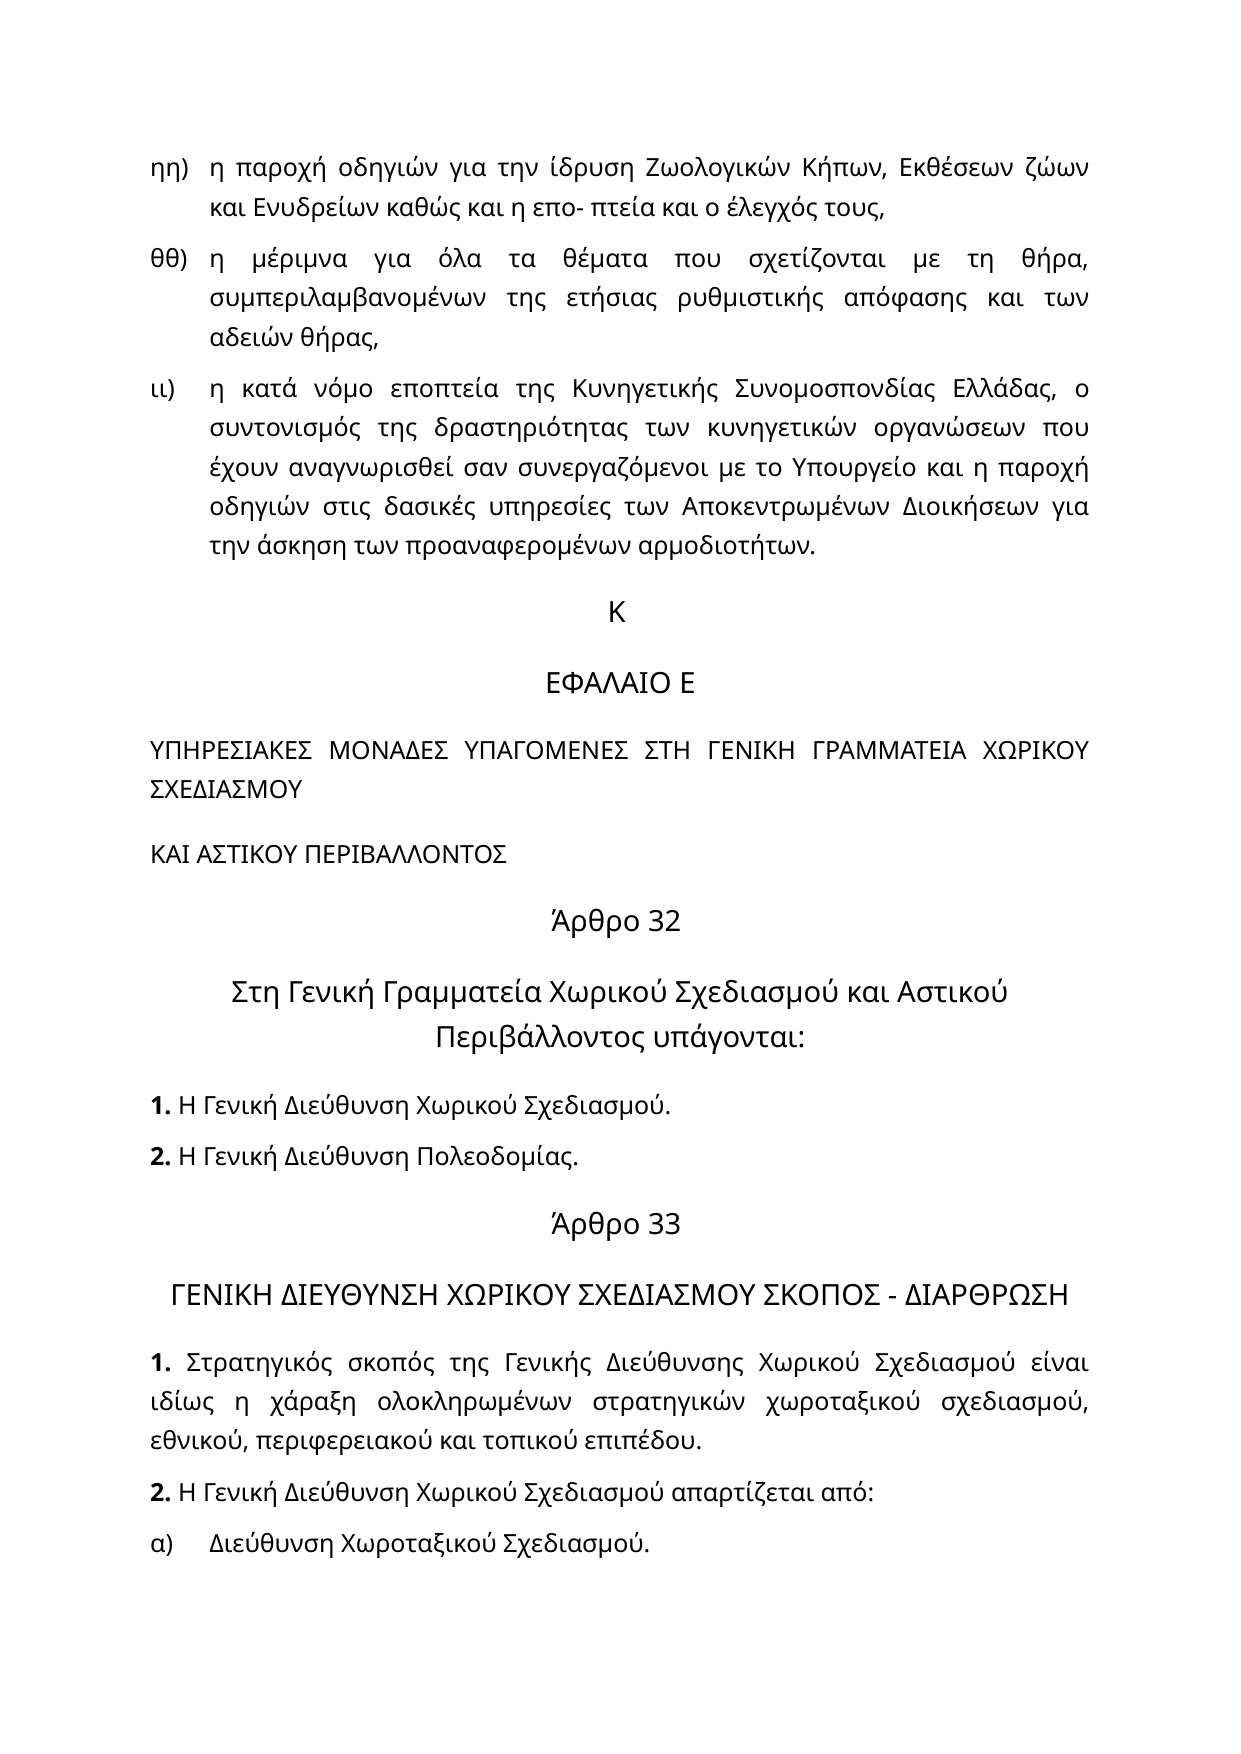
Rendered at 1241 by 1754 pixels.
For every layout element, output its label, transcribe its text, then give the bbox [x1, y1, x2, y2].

text 2. Η Γενική Διεύθυνση Χωρικού Σχεδιασμού απαρτίζεται από: [150, 1474, 1090, 1508]
text 2. Η Γενική Διεύθυνση Πολεοδομίας. [150, 1139, 1090, 1173]
text 1. Η Γενική Διεύθυνση Χωρικού Σχεδιασμού. [150, 1087, 1090, 1121]
subtitle Κ [150, 592, 1090, 631]
text ΥΠΗΡΕΣΙΑΚΕΣ ΜΟΝΑΔΕΣ ΥΠΑΓΟΜΕΝΕΣ ΣΤΗ ΓΕΝΙΚΗ ΓΡΑΜΜΑΤΕΙΑ ΧΩΡΙΚΟΥ ΣΧΕΔΙΑΣΜΟΥ [150, 733, 1090, 806]
subtitle ΕΦΑΛΑΙΟ Ε [150, 662, 1090, 702]
subtitle Άρθρο 33 [150, 1203, 1090, 1243]
list θθ) η μέριμνα για όλα τα θέματα που σχετίζονται με τη θήρα, συμπεριλαμβανομένων της ετήσιας ρυθμιστικής απόφασης και των αδειών θήρας, [150, 241, 1090, 353]
text ΚΑΙ ΑΣΤΙΚΟΥ ΠΕΡΙΒΑΛΛΟΝΤΟΣ [150, 836, 1090, 870]
list α) Διεύθυνση Χωροταξικού Σχεδιασμού. [150, 1526, 1090, 1560]
list ιι) η κατά νόμο εποπτεία της Κυνηγετικής Συνομοσπονδίας Ελλάδας, ο συντονισμός της δραστηριότητας των κυνηγετικών οργανώσεων που έχουν αναγνωρισθεί σαν συνεργαζόμενοι με το Υπουργείο και η παροχή οδηγιών στις δασικές υπηρεσίες των Αποκεντρωμένων Διοικήσεων για την άσκηση των προαναφερομένων αρμοδιοτήτων. [150, 371, 1090, 562]
text 1. Στρατηγικός σκοπός της Γενικής Διεύθυνσης Χωρικού Σχεδιασμού είναι ιδίως η χάραξη ολοκληρωμένων στρατηγικών χωροταξικού σχεδιασμού, εθνικού, περιφερειακού και τοπικού επιπέδου. [150, 1344, 1090, 1457]
subtitle Στη Γενική Γραμματεία Χωρικού Σχεδιασμού και Αστικού Περιβάλλοντος υπάγονται: [150, 971, 1090, 1056]
subtitle Άρθρο 32 [150, 900, 1090, 940]
subtitle ΓΕΝΙΚΗ ΔΙΕΥΘΥΝΣΗ ΧΩΡΙΚΟΥ ΣΧΕΔΙΑΣΜΟΥ ΣΚΟΠΟΣ - ΔΙΑΡΘΡΩΣΗ [150, 1274, 1090, 1313]
list ηη) η παροχή οδηγιών για την ίδρυση Ζωολογικών Κήπων, Εκθέσεων ζώων και Ενυδρείων καθώς και η επο- πτεία και ο έλεγχός τους, [150, 150, 1090, 223]
